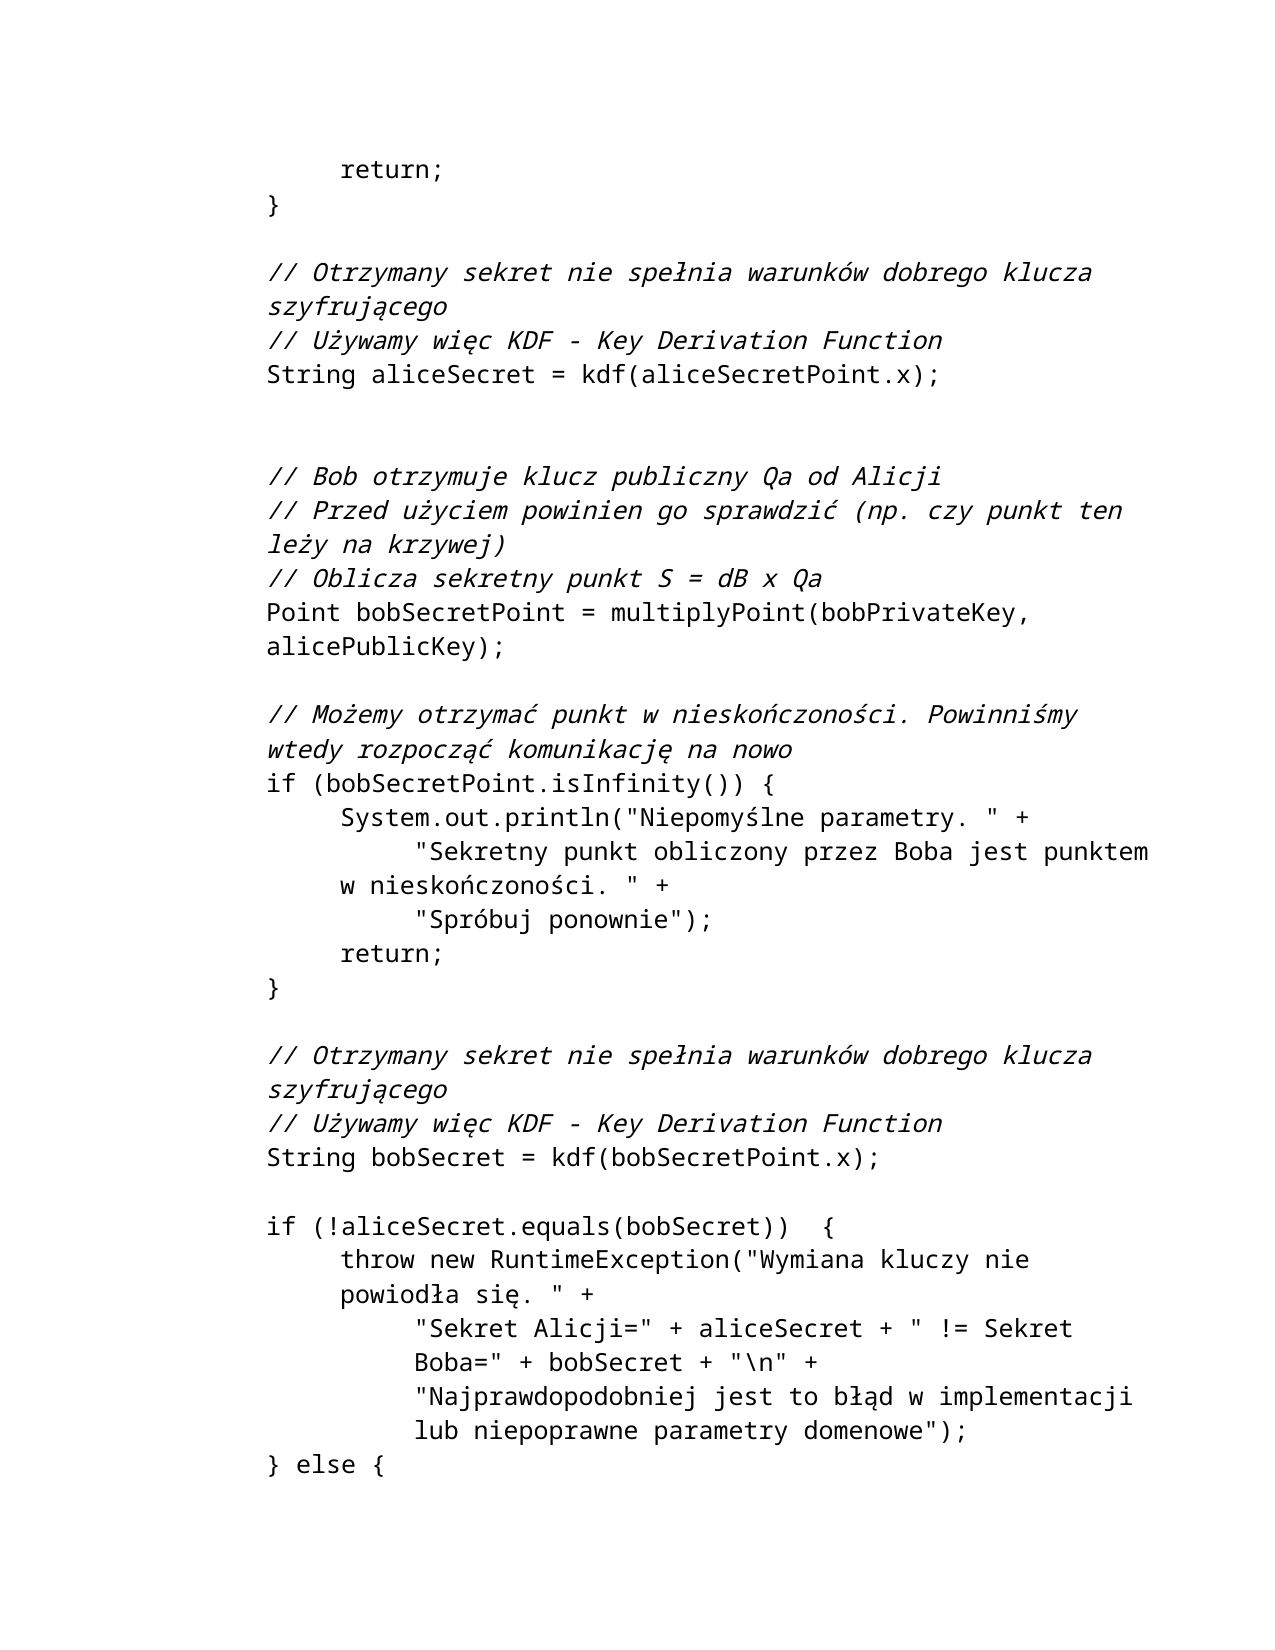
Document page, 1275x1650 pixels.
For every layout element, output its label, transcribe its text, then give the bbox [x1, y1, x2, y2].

text // Bob otrzymuje klucz publiczny Qa od Alicji [266, 459, 1157, 493]
text "Spróbuj ponownie"); [118, 902, 1157, 936]
text // Oblicza sekretny punkt S = dB x Qa [266, 561, 1157, 595]
text // Przed użyciem powinien go sprawdzić (np. czy punkt ten leży na krzywej) [266, 493, 1157, 561]
text return; [118, 152, 1157, 186]
text // Używamy więc KDF - Key Derivation Function [266, 322, 1157, 357]
text throw new RuntimeException("Wymiana kluczy nie powiodła się. " + [340, 1242, 1157, 1310]
text // Otrzymany sekret nie spełnia warunków dobrego klucza szyfrującego [266, 1038, 1157, 1106]
text Point bobSecretPoint = multiplyPoint(bobPrivateKey, alicePublicKey); [266, 595, 1157, 663]
text } else { [118, 1447, 1157, 1481]
text if (bobSecretPoint.isInfinity()) { [118, 765, 1157, 799]
text System.out.println("Niepomyślne parametry. " + [118, 799, 1157, 833]
text "Sekret Alicji=" + aliceSecret + " != Sekret Boba=" + bobSecret + "\n" + [413, 1310, 1157, 1378]
text } [118, 186, 1157, 220]
text String bobSecret = kdf(bobSecretPoint.x); [118, 1140, 1157, 1174]
text "Sekretny punkt obliczony przez Boba jest punktem w nieskończoności. " + [340, 833, 1157, 902]
text // Otrzymany sekret nie spełnia warunków dobrego klucza szyfrującego [266, 254, 1157, 322]
text "Najprawdopodobniej jest to błąd w implementacji lub niepoprawne parametry domenowe"); [413, 1378, 1157, 1447]
text } [118, 970, 1157, 1004]
text // Możemy otrzymać punkt w nieskończoności. Powinniśmy wtedy rozpocząć komunikację na nowo [266, 697, 1157, 765]
text if (!aliceSecret.equals(bobSecret)) { [118, 1208, 1157, 1242]
text String aliceSecret = kdf(aliceSecretPoint.x); [266, 357, 1157, 391]
text // Używamy więc KDF - Key Derivation Function [118, 1106, 1157, 1140]
text return; [118, 936, 1157, 970]
